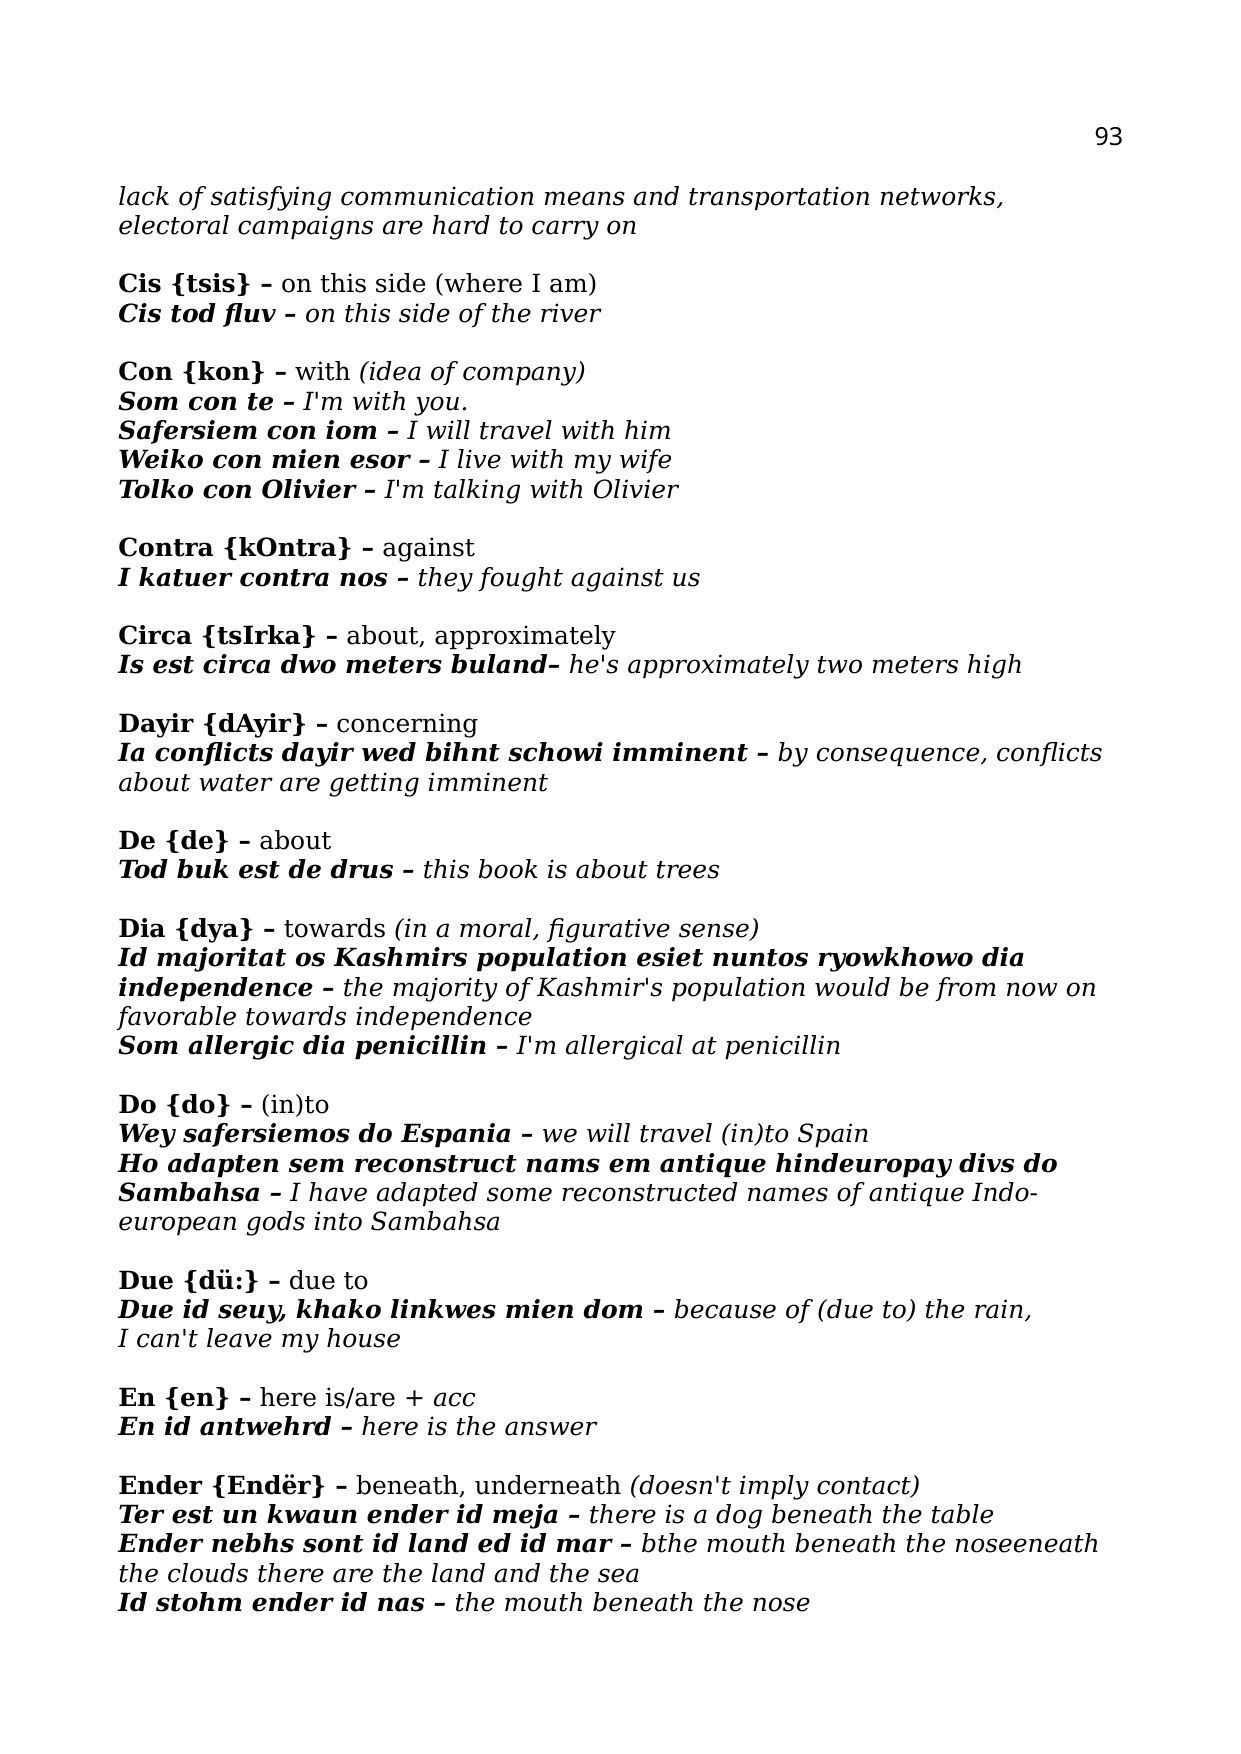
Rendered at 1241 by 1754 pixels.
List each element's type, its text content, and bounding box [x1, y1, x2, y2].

text Tod buk est de drus – this book is about trees [118, 855, 1123, 885]
text I can't leave my house [118, 1324, 1123, 1353]
text Som con te – I'm with you. [118, 386, 1123, 416]
text lack of satisfying communication means and transportation networks, electoral campaigns are hard to carry on [118, 182, 1123, 240]
text Cis tod fluv – on this side of the river [118, 298, 1123, 328]
text Weiko con mien esor – I live with my wife [118, 445, 1123, 474]
text Som allergic dia penicillin – I'm allergical at penicillin [118, 1031, 1123, 1061]
text Circa {tsIrka} – about, approximately [118, 621, 1123, 650]
text Cis {tsis} – on this side (where I am) [118, 269, 1123, 298]
text En id antwehrd – here is the answer [118, 1412, 1123, 1441]
text Id stohm ender id nas – the mouth beneath the nose [118, 1588, 1123, 1617]
text Con {kon} – with (idea of company) [118, 357, 1123, 386]
text Id majoritat os Kashmirs population esiet nuntos ryowkhowo dia independence – the majority of Kashmir's population would be from now on favorable towards independence [118, 943, 1123, 1031]
text En {en} – here is/are + acc [118, 1383, 1123, 1412]
text I katuer contra nos – they fought against us [118, 562, 1123, 592]
text Ender {Endër} – beneath, underneath (doesn't imply contact) [118, 1471, 1123, 1500]
text De {de} – about [118, 826, 1123, 855]
text Dia {dya} – towards (in a moral, figurative sense) [118, 914, 1123, 943]
text Ho adapten sem reconstruct nams em antique hindeuropay divs do Sambahsa – I have adapted some reconstructed names of antique Indo-european gods into Sambahsa [118, 1148, 1123, 1236]
text Due id seuy, khako linkwes mien dom – because of (due to) the rain, [118, 1295, 1123, 1324]
text Is est circa dwo meters buland– he's approximately two meters high [118, 650, 1123, 680]
text Ter est un kwaun ender id meja – there is a dog beneath the table [118, 1500, 1123, 1529]
text Wey safersiemos do Espania – we will travel (in)to Spain [118, 1119, 1123, 1148]
text Safersiem con iom – I will travel with him [118, 416, 1123, 445]
text Ia conflicts dayir wed bihnt schowi imminent – by consequence, conflicts about water are getting imminent [118, 738, 1123, 797]
text Contra {kOntra} – against [118, 533, 1123, 562]
text Tolko con Olivier – I'm talking with Olivier [118, 474, 1123, 504]
text Dayir {dAyir} – concerning [118, 709, 1123, 738]
text Do {do} – (in)to [118, 1090, 1123, 1119]
text Ender nebhs sont id land ed id mar – bthe mouth beneath the noseeneath the clouds there are the land and the sea [118, 1529, 1123, 1588]
text Due {dü:} – due to [118, 1266, 1123, 1295]
